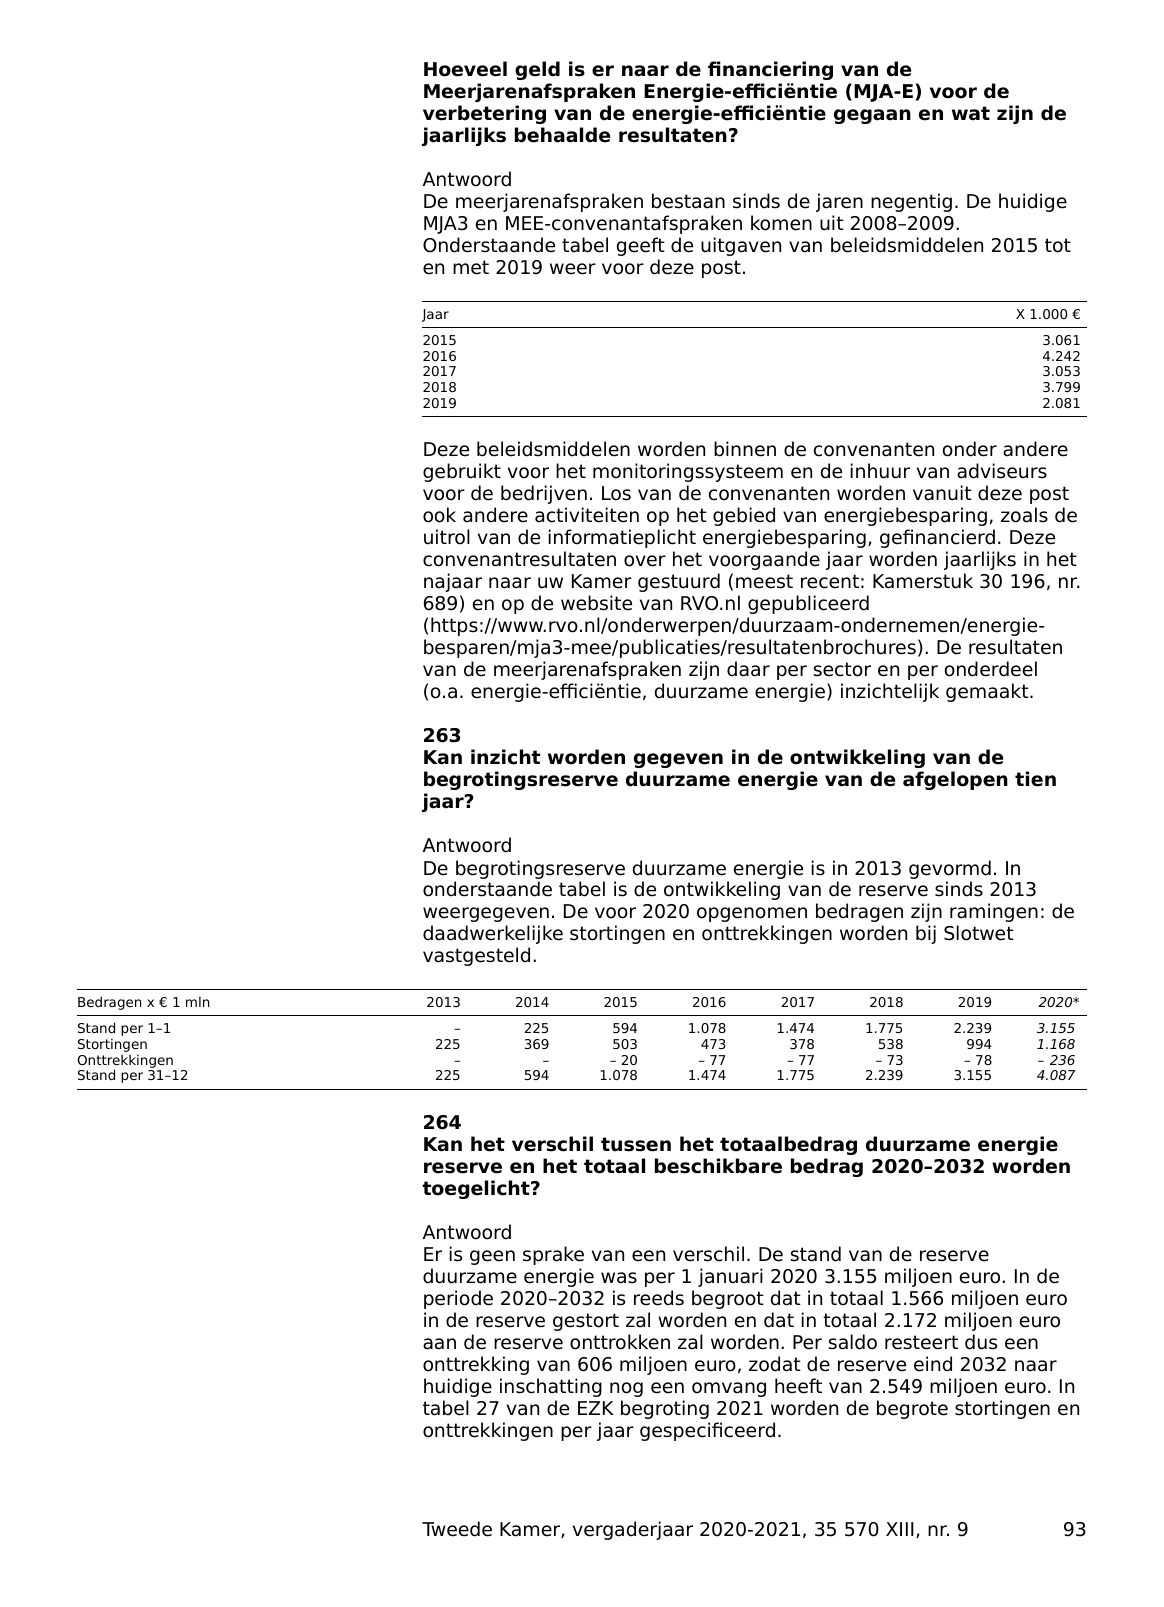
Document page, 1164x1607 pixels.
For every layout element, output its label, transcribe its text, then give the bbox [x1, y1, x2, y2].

text Er is geen sprake van een verschil. De stand van de reserve duurzame energie was per 1 januari 2020 3.155 miljoen euro. In de periode 2020–2032 is reeds begroot dat in totaal 1.566 miljoen euro in de reserve gestort zal worden en dat in totaal 2.172 miljoen euro aan de reserve onttrokken zal worden. Per saldo resteert dus een onttrekking van 606 miljoen euro, zodat de reserve eind 2032 naar huidige inschatting nog een omvang heeft van 2.549 miljoen euro. In tabel 27 van de EZK begroting 2021 worden de begrote stortingen en onttrekkingen per jaar gespecificeerd. [422, 1244, 1087, 1442]
table_cell – 78 [909, 1053, 998, 1068]
table_cell 1.775 [821, 1016, 909, 1037]
table_cell 2018 [422, 380, 754, 396]
text Antwoord [422, 835, 1087, 857]
table_cell Onttrekkingen [77, 1053, 378, 1068]
table_cell 503 [555, 1037, 644, 1052]
table_cell 2016 [422, 349, 754, 364]
text Kan het verschil tussen het totaalbedrag duurzame energie reserve en het totaal beschikbare bedrag 2020–2032 worden toegelicht? [422, 1134, 1087, 1200]
table_cell 4.087 [998, 1068, 1087, 1089]
table_cell 225 [378, 1037, 466, 1052]
table_header Bedragen x € 1 mln [77, 990, 378, 1015]
table_cell 2019 [422, 396, 754, 416]
table_cell 3.053 [754, 364, 1087, 380]
table_cell – 77 [732, 1053, 821, 1068]
table_header Jaar [422, 302, 754, 327]
text De begrotingsreserve duurzame energie is in 2013 gevormd. In onderstaande tabel is de ontwikkeling van de reserve sinds 2013 weergegeven. De voor 2020 opgenomen bedragen zijn ramingen: de daadwerkelijke stortingen en onttrekkingen worden bij Slotwet vastgesteld. [422, 857, 1087, 967]
table_header 2020* [998, 990, 1087, 1015]
text Hoeveel geld is er naar de financiering van de Meerjarenafspraken Energie-efficiëntie (MJA-E) voor de verbetering van de energie-efficiëntie gegaan en wat zijn de jaarlijks behaalde resultaten? [422, 59, 1087, 147]
table_cell 1.474 [644, 1068, 732, 1089]
table_cell 594 [466, 1068, 555, 1089]
table_cell – 20 [555, 1053, 644, 1068]
table_cell – 236 [998, 1053, 1087, 1068]
table_cell – [378, 1053, 466, 1068]
table_cell 225 [378, 1068, 466, 1089]
table_header 2019 [909, 990, 998, 1015]
table_header X 1.000 € [754, 302, 1087, 327]
table_cell 4.242 [754, 349, 1087, 364]
table_cell 538 [821, 1037, 909, 1052]
text Antwoord [422, 169, 1087, 191]
text 264 [422, 1112, 1087, 1134]
table_cell 2.081 [754, 396, 1087, 416]
table_cell Stortingen [77, 1037, 378, 1052]
table_cell 594 [555, 1016, 644, 1037]
table_header 2014 [466, 990, 555, 1015]
text 263 [422, 725, 1087, 747]
table_cell – [466, 1053, 555, 1068]
table_cell 2.239 [909, 1016, 998, 1037]
table_cell 369 [466, 1037, 555, 1052]
table_cell 3.155 [909, 1068, 998, 1089]
table_cell – 77 [644, 1053, 732, 1068]
table_cell 3.799 [754, 380, 1087, 396]
text De meerjarenafspraken bestaan sinds de jaren negentig. De huidige MJA3 en MEE-convenantafspraken komen uit 2008–2009. Onderstaande tabel geeft de uitgaven van beleidsmiddelen 2015 tot en met 2019 weer voor deze post. [422, 191, 1087, 279]
table_cell 1.474 [732, 1016, 821, 1037]
table_header 2016 [644, 990, 732, 1015]
table_header 2015 [555, 990, 644, 1015]
table_cell 1.078 [644, 1016, 732, 1037]
text Deze beleidsmiddelen worden binnen de convenanten onder andere gebruikt voor het monitoringssysteem en de inhuur van adviseurs voor de bedrijven. Los van de convenanten worden vanuit deze post ook andere activiteiten op het gebied van energiebesparing, zoals de uitrol van de informatieplicht energiebesparing, gefinancierd. Deze convenantresultaten over het voorgaande jaar worden jaarlijks in het najaar naar uw Kamer gestuurd (meest recent: Kamerstuk 30 196, nr. 689) en op de website van RVO.nl gepubliceerd (https://www.rvo.nl/onderwerpen/duurzaam-ondernemen/energie-besparen/mja3-mee/publicaties/resultatenbrochures). De resultaten van de meerjarenafspraken zijn daar per sector en per onderdeel (o.a. energie-efficiëntie, duurzame energie) inzichtelijk gemaakt. [422, 439, 1087, 703]
table_cell 1.168 [998, 1037, 1087, 1052]
table_cell 225 [466, 1016, 555, 1037]
table_cell 2017 [422, 364, 754, 380]
table_cell 2015 [422, 328, 754, 348]
table_header 2013 [378, 990, 466, 1015]
table_cell 378 [732, 1037, 821, 1052]
table_cell 1.775 [732, 1068, 821, 1089]
table_cell 473 [644, 1037, 732, 1052]
text Antwoord [422, 1222, 1087, 1244]
table_header 2018 [821, 990, 909, 1015]
table_cell 1.078 [555, 1068, 644, 1089]
table_cell 3.155 [998, 1016, 1087, 1037]
table_header 2017 [732, 990, 821, 1015]
table_cell – [378, 1016, 466, 1037]
table_cell – 73 [821, 1053, 909, 1068]
table_cell 994 [909, 1037, 998, 1052]
table_cell 2.239 [821, 1068, 909, 1089]
table_cell Stand per 31–12 [77, 1068, 378, 1089]
table_cell Stand per 1–1 [77, 1016, 378, 1037]
table_cell 3.061 [754, 328, 1087, 348]
text Kan inzicht worden gegeven in de ontwikkeling van de begrotingsreserve duurzame energie van de afgelopen tien jaar? [422, 747, 1087, 813]
